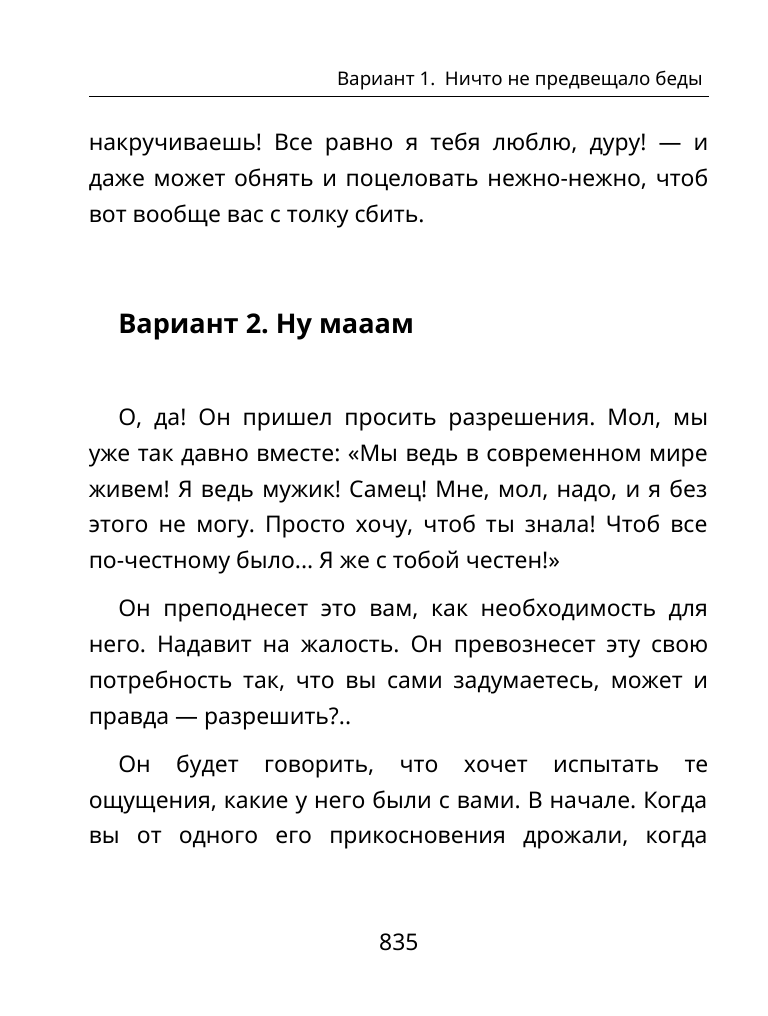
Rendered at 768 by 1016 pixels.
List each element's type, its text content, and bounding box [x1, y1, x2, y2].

text Он преподнесет это вам, как необходимость для него. Надавит на жалость. Он превознесет эту свою потребность так, что вы сами задумаетесь, может и правда — разрешить?.. [88, 592, 709, 731]
text О, да! Он пришел просить разрешения. Мол, мы уже так давно вместе: «Мы ведь в современном мире живем! Я ведь мужик! Самец! Мне, мол, надо, и я без этого не могу. Просто хочу, чтоб ты знала! Чтоб все по-честному было... Я же с тобой честен!» [88, 401, 709, 576]
text Он будет говорить, что хочет испытать те ощущения, какие у него были с вами. В начале. Когда вы от одного его прикосновения дрожали, когда [88, 748, 709, 851]
text накручиваешь! Все равно я тебя люблю, дуру! — и даже может обнять и поцеловать нежно-нежно, чтоб вот вообще вас с толку сбить. [88, 126, 709, 229]
subtitle Вариант 2. Ну мааам [88, 305, 709, 342]
